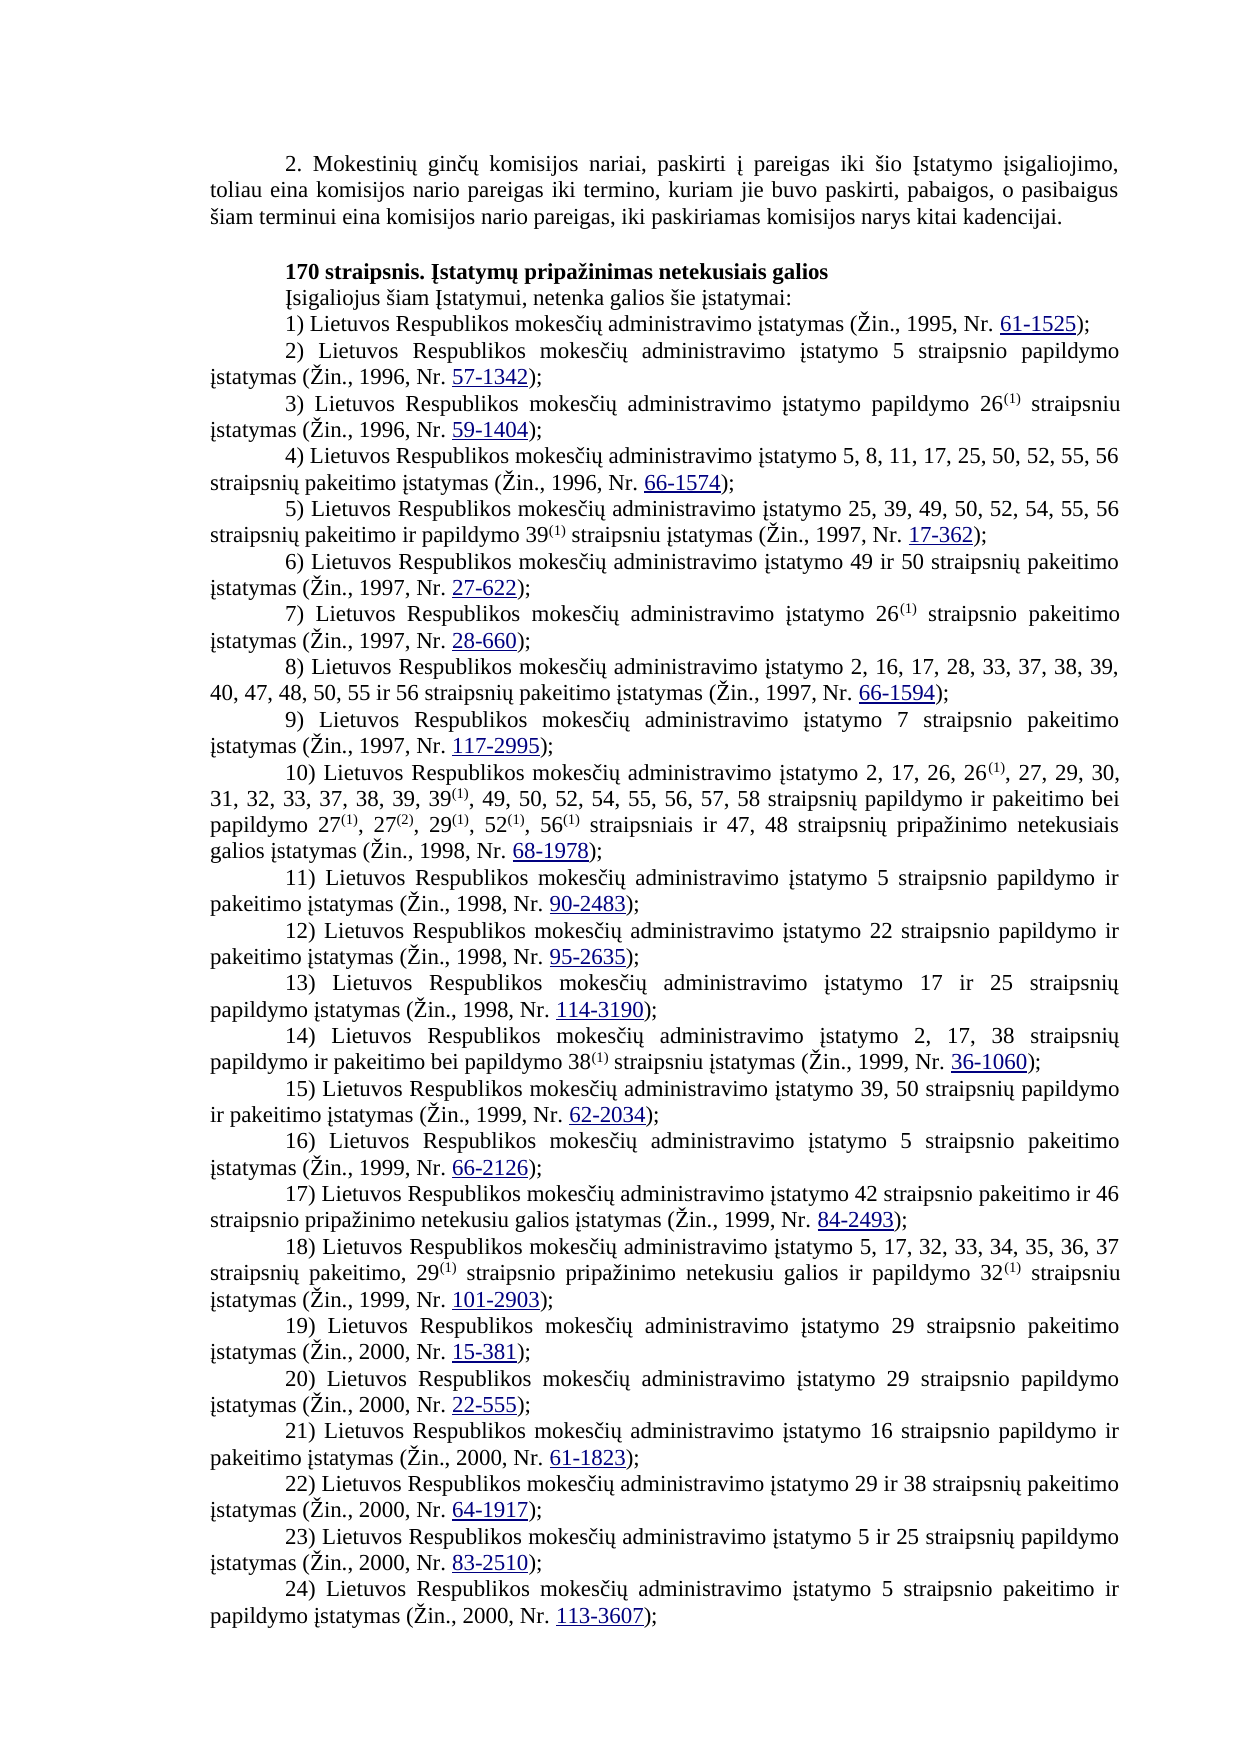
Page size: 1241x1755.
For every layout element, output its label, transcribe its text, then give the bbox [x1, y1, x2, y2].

text 1) Lietuvos Respublikos mokesčių administravimo įstatymas (Žin., 1995, Nr. 61-1525); [210, 311, 1120, 337]
text 10) Lietuvos Respublikos mokesčių administravimo įstatymo 2, 17, 26, 26(1), 27, 29, 30, 31, 32, 33, 37, 38, 39, 39(1), 49, 50, 52, 54, 55, 56, 57, 58 straipsnių papildymo ir pakeitimo bei papildymo 27(1), 27(2), 29(1), 52(1), 56(1) straipsniais ir 47, 48 straipsnių pripažinimo netekusiais galios įstatymas (Žin., 1998, Nr. 68-1978); [210, 758, 1120, 864]
text 14) Lietuvos Respublikos mokesčių administravimo įstatymo 2, 17, 38 straipsnių papildymo ir pakeitimo bei papildymo 38(1) straipsniu įstatymas (Žin., 1999, Nr. 36-1060); [210, 1022, 1120, 1075]
text 6) Lietuvos Respublikos mokesčių administravimo įstatymo 49 ir 50 straipsnių pakeitimo įstatymas (Žin., 1997, Nr. 27-622); [210, 548, 1120, 600]
text 21) Lietuvos Respublikos mokesčių administravimo įstatymo 16 straipsnio papildymo ir pakeitimo įstatymas (Žin., 2000, Nr. 61-1823); [210, 1417, 1120, 1470]
text 24) Lietuvos Respublikos mokesčių administravimo įstatymo 5 straipsnio pakeitimo ir papildymo įstatymas (Žin., 2000, Nr. 113-3607); [210, 1576, 1120, 1628]
text 5) Lietuvos Respublikos mokesčių administravimo įstatymo 25, 39, 49, 50, 52, 54, 55, 56 straipsnių pakeitimo ir papildymo 39(1) straipsniu įstatymas (Žin., 1997, Nr. 17-362); [210, 495, 1120, 548]
text 13) Lietuvos Respublikos mokesčių administravimo įstatymo 17 ir 25 straipsnių papildymo įstatymas (Žin., 1998, Nr. 114-3190); [210, 969, 1120, 1022]
text 8) Lietuvos Respublikos mokesčių administravimo įstatymo 2, 16, 17, 28, 33, 37, 38, 39, 40, 47, 48, 50, 55 ir 56 straipsnių pakeitimo įstatymas (Žin., 1997, Nr. 66-1594); [210, 653, 1120, 706]
text 3) Lietuvos Respublikos mokesčių administravimo įstatymo papildymo 26(1) straipsniu įstatymas (Žin., 1996, Nr. 59-1404); [210, 389, 1120, 442]
text 23) Lietuvos Respublikos mokesčių administravimo įstatymo 5 ir 25 straipsnių papildymo įstatymas (Žin., 2000, Nr. 83-2510); [210, 1523, 1120, 1576]
text 4) Lietuvos Respublikos mokesčių administravimo įstatymo 5, 8, 11, 17, 25, 50, 52, 55, 56 straipsnių pakeitimo įstatymas (Žin., 1996, Nr. 66-1574); [210, 442, 1120, 495]
text 15) Lietuvos Respublikos mokesčių administravimo įstatymo 39, 50 straipsnių papildymo ir pakeitimo įstatymas (Žin., 1999, Nr. 62-2034); [210, 1075, 1120, 1127]
text 16) Lietuvos Respublikos mokesčių administravimo įstatymo 5 straipsnio pakeitimo įstatymas (Žin., 1999, Nr. 66-2126); [210, 1127, 1120, 1180]
text 17) Lietuvos Respublikos mokesčių administravimo įstatymo 42 straipsnio pakeitimo ir 46 straipsnio pripažinimo netekusiu galios įstatymas (Žin., 1999, Nr. 84-2493); [210, 1180, 1120, 1233]
text 2. Mokestinių ginčų komisijos nariai, paskirti į pareigas iki šio Įstatymo įsigaliojimo, toliau eina komisijos nario pareigas iki termino, kuriam jie buvo paskirti, pabaigos, o pasibaigus šiam terminui eina komisijos nario pareigas, iki paskiriamas komisijos narys kitai kadencijai. [210, 150, 1120, 229]
text Įsigaliojus šiam Įstatymui, netenka galios šie įstatymai: [210, 284, 1120, 311]
text 22) Lietuvos Respublikos mokesčių administravimo įstatymo 29 ir 38 straipsnių pakeitimo įstatymas (Žin., 2000, Nr. 64-1917); [210, 1470, 1120, 1523]
text 170 straipsnis. Įstatymų pripažinimas netekusiais galios [210, 258, 1120, 284]
text 11) Lietuvos Respublikos mokesčių administravimo įstatymo 5 straipsnio papildymo ir pakeitimo įstatymas (Žin., 1998, Nr. 90-2483); [210, 864, 1120, 917]
text 12) Lietuvos Respublikos mokesčių administravimo įstatymo 22 straipsnio papildymo ir pakeitimo įstatymas (Žin., 1998, Nr. 95-2635); [210, 917, 1120, 969]
text 9) Lietuvos Respublikos mokesčių administravimo įstatymo 7 straipsnio pakeitimo įstatymas (Žin., 1997, Nr. 117-2995); [210, 706, 1120, 758]
text 20) Lietuvos Respublikos mokesčių administravimo įstatymo 29 straipsnio papildymo įstatymas (Žin., 2000, Nr. 22-555); [210, 1365, 1120, 1417]
text 19) Lietuvos Respublikos mokesčių administravimo įstatymo 29 straipsnio pakeitimo įstatymas (Žin., 2000, Nr. 15-381); [210, 1312, 1120, 1365]
text 2) Lietuvos Respublikos mokesčių administravimo įstatymo 5 straipsnio papildymo įstatymas (Žin., 1996, Nr. 57-1342); [210, 337, 1120, 389]
text 18) Lietuvos Respublikos mokesčių administravimo įstatymo 5, 17, 32, 33, 34, 35, 36, 37 straipsnių pakeitimo, 29(1) straipsnio pripažinimo netekusiu galios ir papildymo 32(1) straipsniu įstatymas (Žin., 1999, Nr. 101-2903); [210, 1233, 1120, 1312]
text 7) Lietuvos Respublikos mokesčių administravimo įstatymo 26(1) straipsnio pakeitimo įstatymas (Žin., 1997, Nr. 28-660); [210, 600, 1120, 653]
